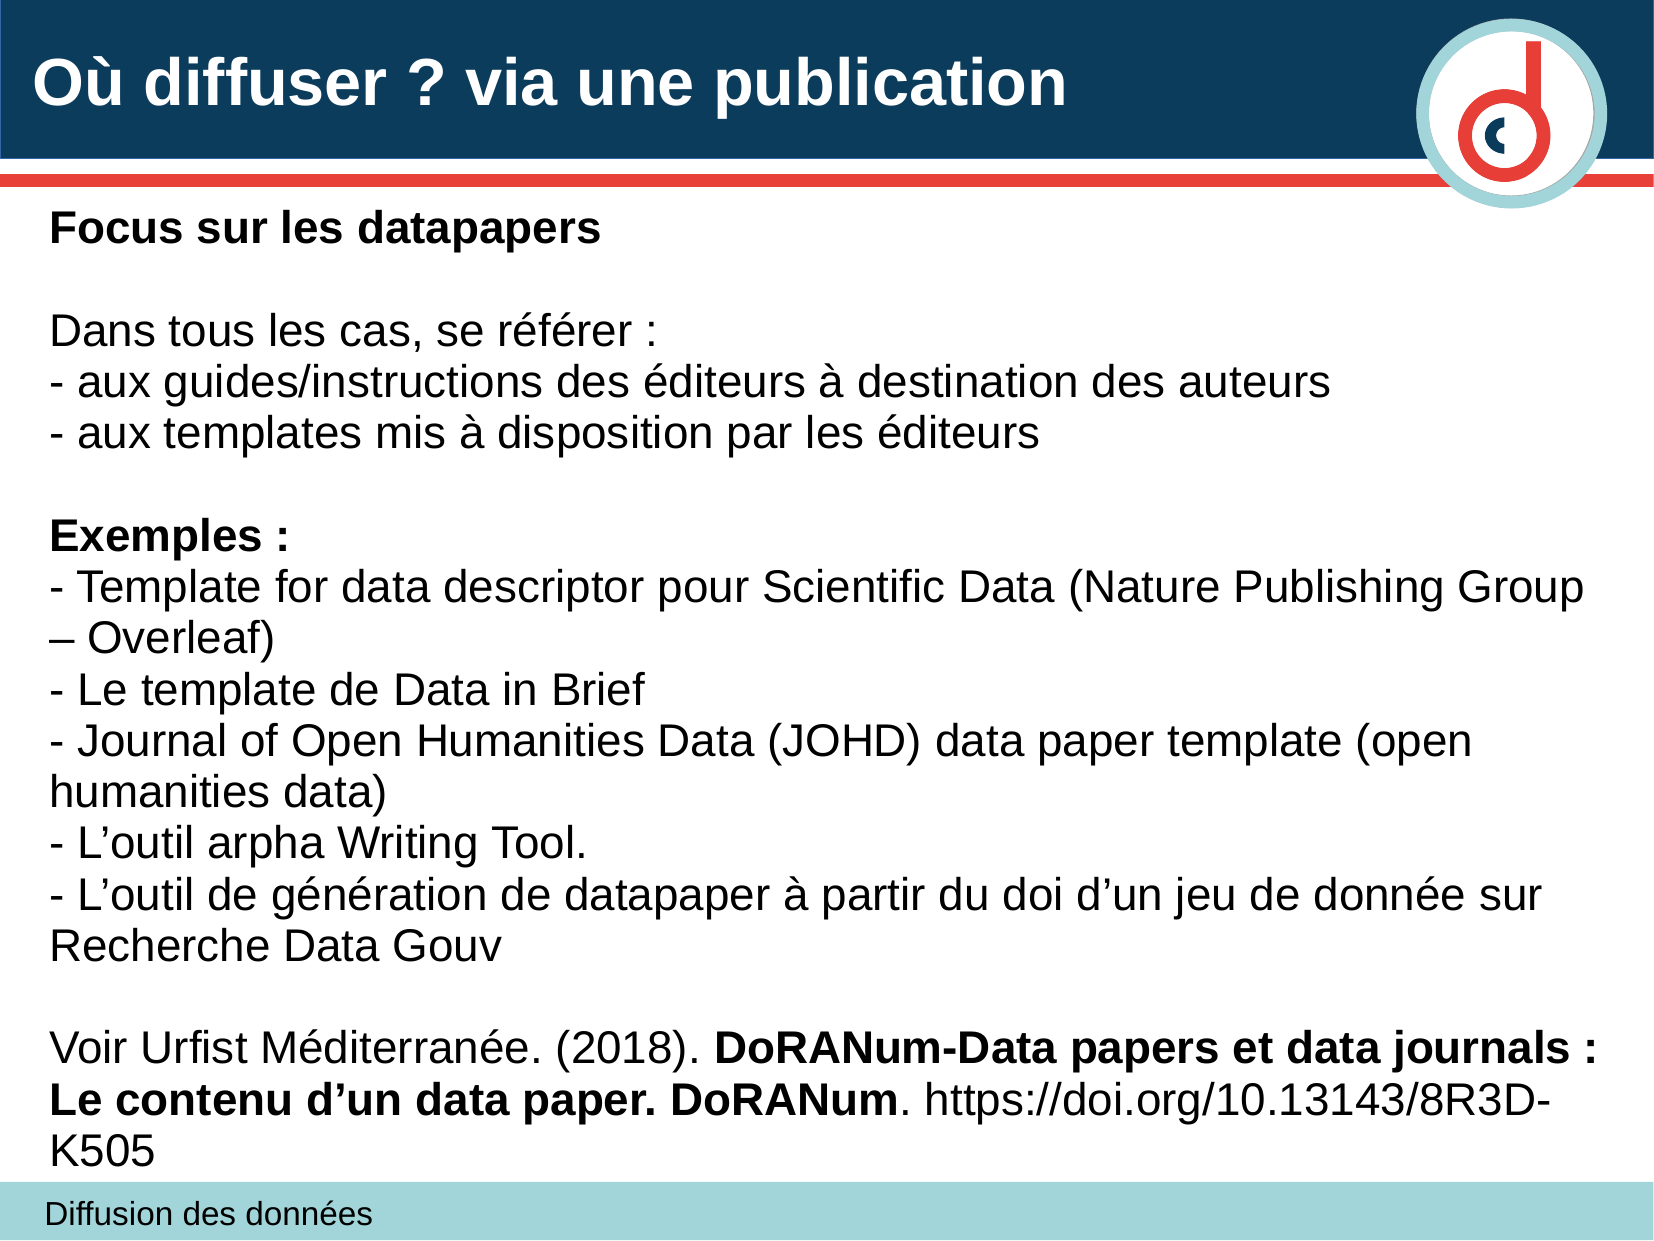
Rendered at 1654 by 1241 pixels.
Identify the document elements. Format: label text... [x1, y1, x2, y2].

text_box Focus sur les datapapers Dans tous les cas, se référer : - aux guides/instructions des éditeurs à destination des auteurs - aux templates mis à disposition par les éditeurs Exemples : - Template for data descriptor pour Scientific Data (Nature Publishing Group – Overleaf) - Le template de Data in Brief - Journal of Open Humanities Data (JOHD) data paper template (open humanities data) - L’outil arpha Writing Tool. - L’outil de génération de datapaper à partir du doi d’un jeu de donnée sur Recherche Data Gouv Voir Urfist Méditerranée. (2018). DoRANum-Data papers et data journals : Le contenu d’un data paper. DoRANum. https://doi.org/10.13143/8R3D-K505 [34, 194, 1626, 1184]
text_box Diffusion des données [29, 1188, 389, 1241]
title Où diffuser ? via une publication [17, 11, 1412, 159]
